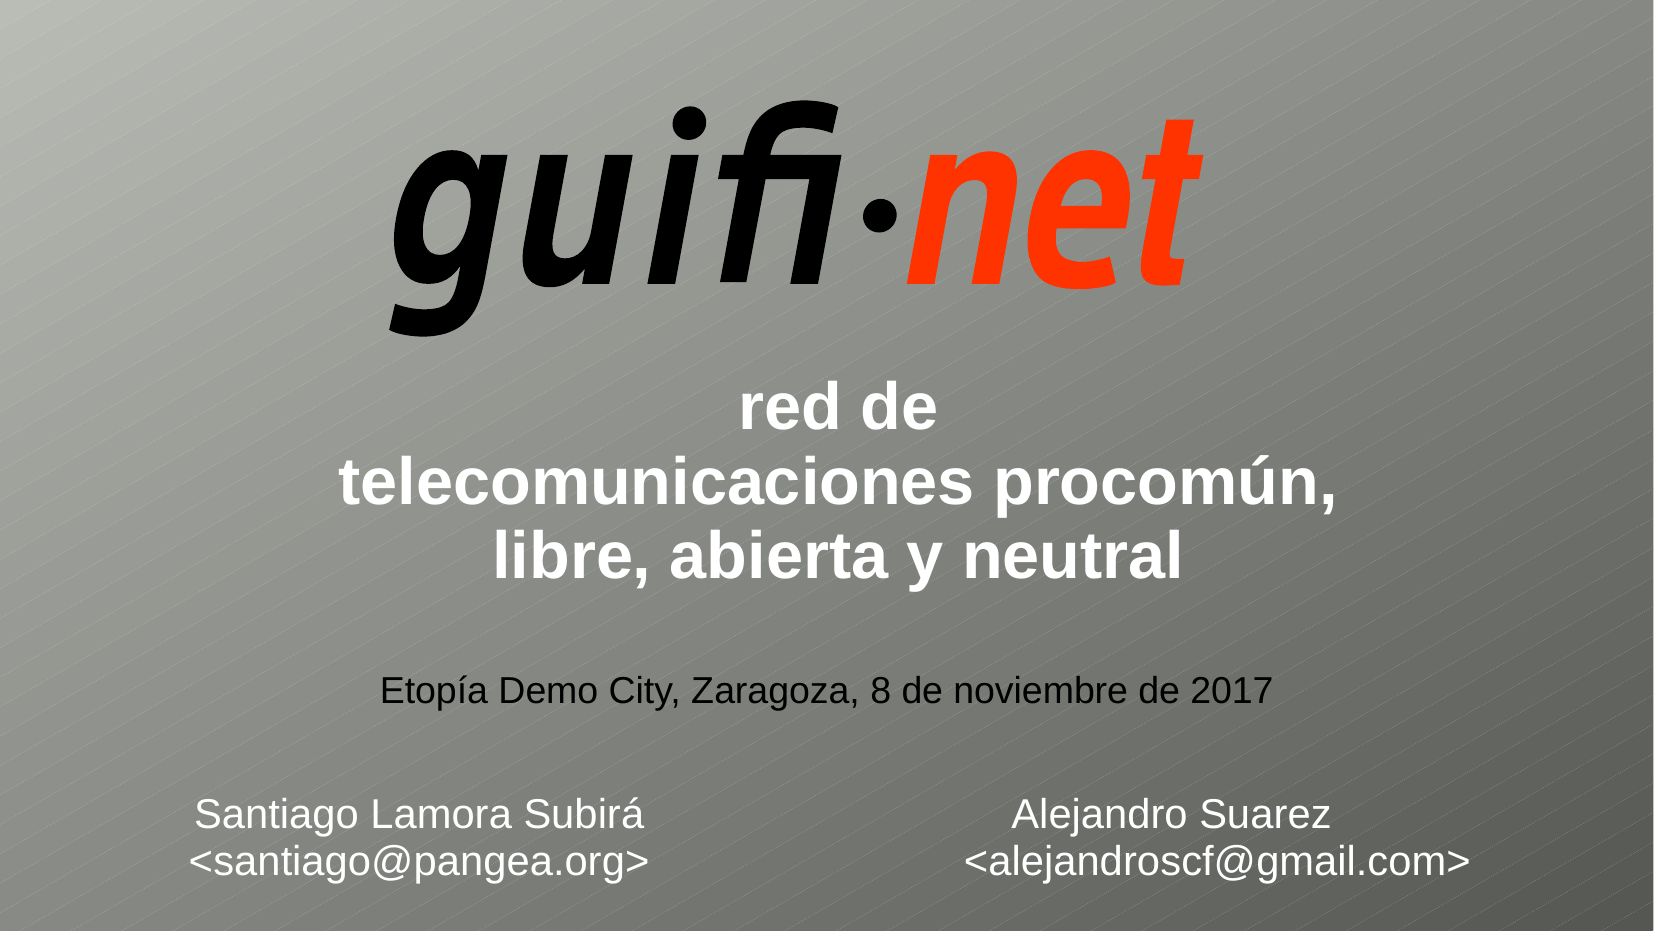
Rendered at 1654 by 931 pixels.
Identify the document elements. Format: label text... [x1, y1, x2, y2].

text_box Etopía Demo City, Zaragoza, 8 de noviembre de 2017 [267, 661, 1386, 724]
title red de telecomunicaciones procomún, libre, abierta y neutral [94, 277, 1583, 685]
text_box Santiago Lamora Subirá <santiago@pangea.org> [20, 723, 819, 931]
text_box Alejandro Suarez <alejandroscf@gmail.com> [819, 723, 1617, 931]
